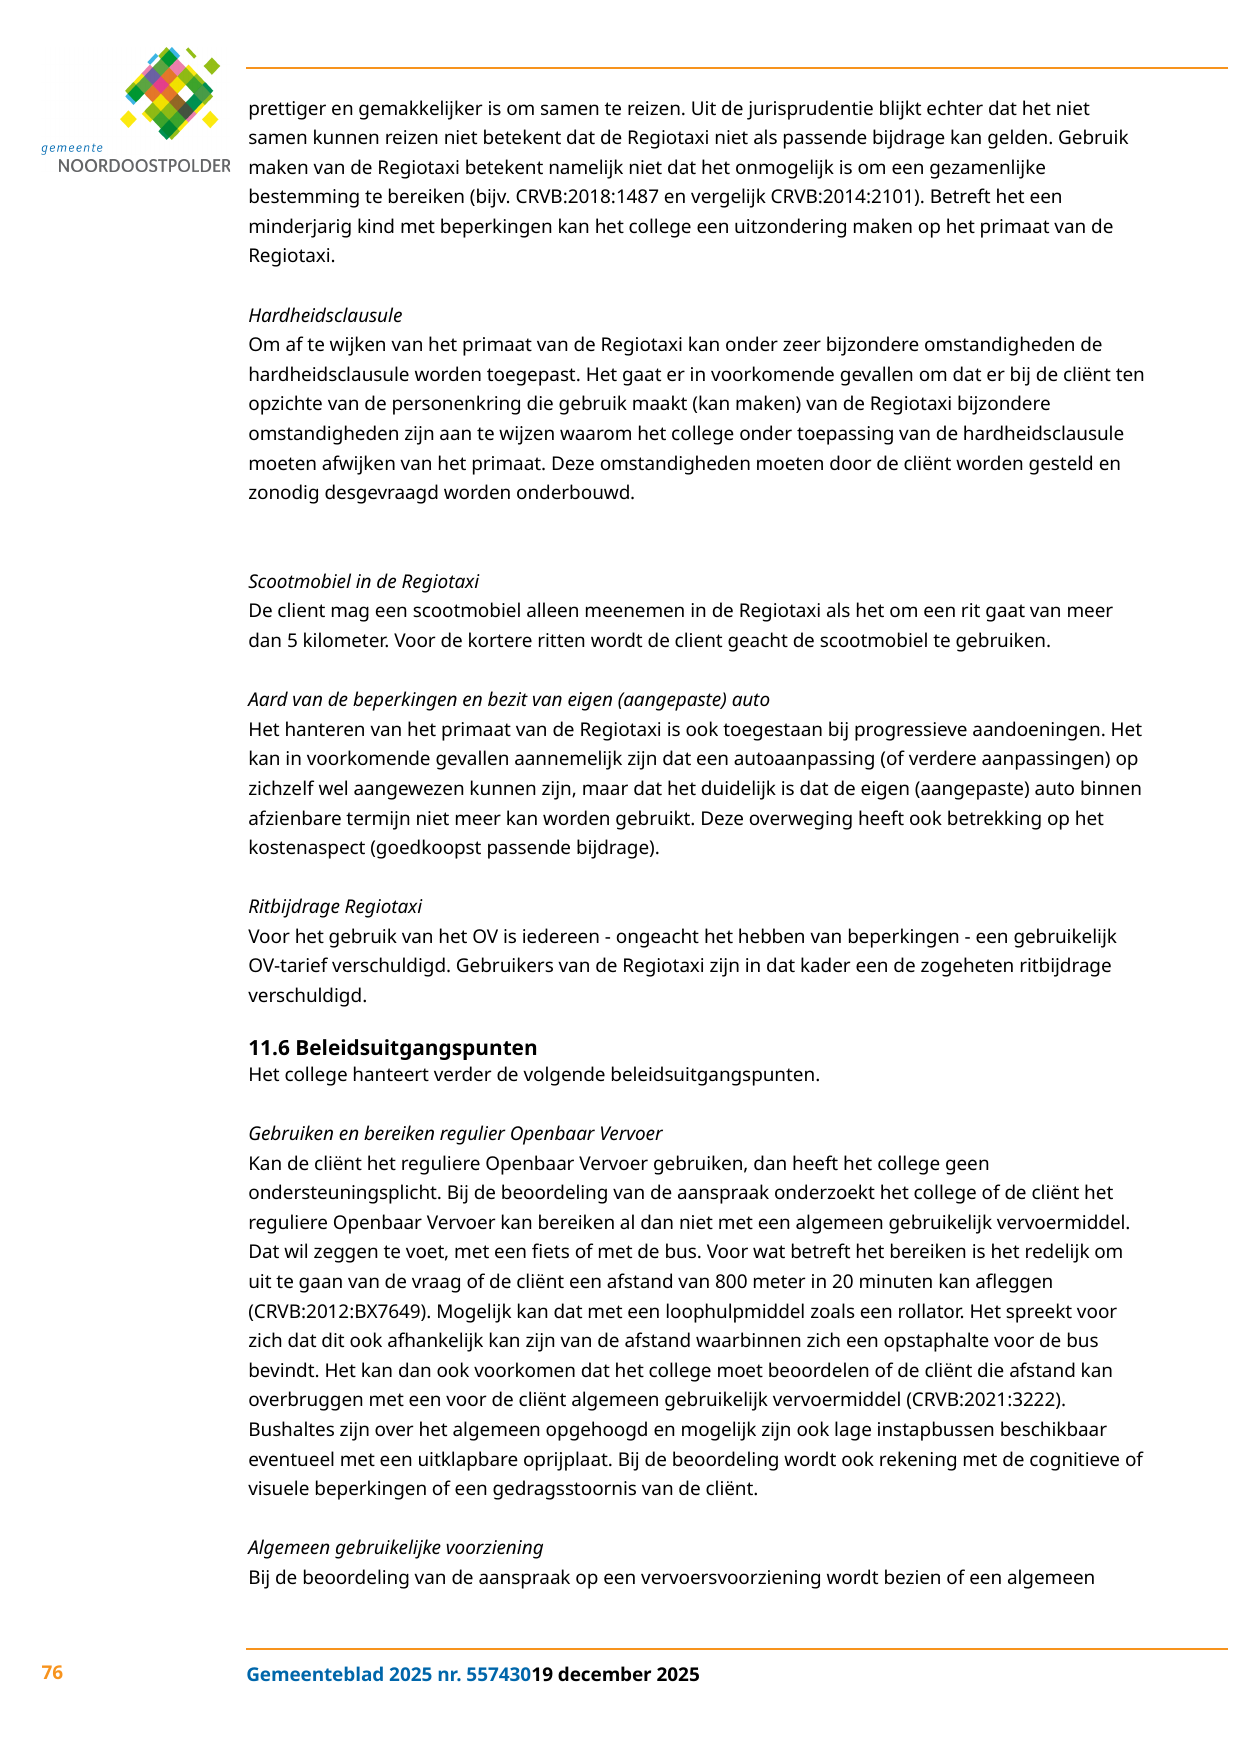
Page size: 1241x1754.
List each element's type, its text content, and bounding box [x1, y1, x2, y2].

picture [41, 47, 231, 172]
text De client mag een scootmobiel alleen meenemen in de Regiotaxi als het om een rit gaat van meer dan 5 kilometer. Voor de kortere ritten wordt de client geacht de scootmobiel te gebruiken. [248, 598, 1152, 653]
text Bij de beoordeling van de aanspraak op een vervoersvoorziening wordt bezien of een algemeen [248, 1564, 1152, 1590]
text 11.6 Beleidsuitgangspunten [248, 1033, 1152, 1061]
text Het college hanteert verder de volgende beleidsuitgangspunten. [248, 1061, 1152, 1087]
text Ritbijdrage Regiotaxi [248, 893, 1152, 919]
text Hardheidsclausule [248, 302, 1152, 328]
text prettiger en gemakkelijker is om samen te reizen. Uit de jurisprudentie blijkt echter dat het niet samen kunnen reizen niet betekent dat de Regiotaxi niet als passende bijdrage kan gelden. Gebruik maken van de Regiotaxi betekent namelijk niet dat het onmogelijk is om een gezamenlijke bestemming te bereiken (bijv. CRVB:2018:1487 en vergelijk CRVB:2014:2101). Betreft het een minderjarig kind met beperkingen kan het college een uitzondering maken op het primaat van de Regiotaxi. [248, 95, 1152, 268]
text Aard van de beperkingen en bezit van eigen (aangepaste) auto [248, 686, 1152, 712]
text Algemeen gebruikelijke voorziening [248, 1534, 1152, 1560]
text Voor het gebruik van het OV is iedereen - ongeacht het hebben van beperkingen - een gebruikelijk OV-tarief verschuldigd. Gebruikers van de Regiotaxi zijn in dat kader een de zogeheten ritbijdrage verschuldigd. [248, 923, 1152, 1008]
text Het hanteren van het primaat van de Regiotaxi is ook toegestaan bij progressieve aandoeningen. Het kan in voorkomende gevallen aannemelijk zijn dat een autoaanpassing (of verdere aanpassingen) op zichzelf wel aangewezen kunnen zijn, maar dat het duidelijk is dat de eigen (aangepaste) auto binnen afzienbare termijn niet meer kan worden gebruikt. Deze overweging heeft ook betrekking op het kostenaspect (goedkoopst passende bijdrage). [248, 716, 1152, 860]
text Scootmobiel in de Regiotaxi [248, 568, 1152, 594]
text Gebruiken en bereiken regulier Openbaar Vervoer [248, 1120, 1152, 1146]
text Om af te wijken van het primaat van de Regiotaxi kan onder zeer bijzondere omstandigheden de hardheidsclausule worden toegepast. Het gaat er in voorkomende gevallen om dat er bij de cliënt ten opzichte van de personenkring die gebruik maakt (kan maken) van de Regiotaxi bijzondere omstandigheden zijn aan te wijzen waarom het college onder toepassing van de hardheidsclausule moeten afwijken van het primaat. Deze omstandigheden moeten door de cliënt worden gesteld en zonodig desgevraagd worden onderbouwd. [248, 331, 1152, 505]
text Kan de cliënt het reguliere Openbaar Vervoer gebruiken, dan heeft het college geen ondersteuningsplicht. Bij de beoordeling van de aanspraak onderzoekt het college of de cliënt het reguliere Openbaar Vervoer kan bereiken al dan niet met een algemeen gebruikelijk vervoermiddel. Dat wil zeggen te voet, met een fiets of met de bus. Voor wat betreft het bereiken is het redelijk om uit te gaan van de vraag of de cliënt een afstand van 800 meter in 20 minuten kan afleggen (CRVB:2012:BX7649). Mogelijk kan dat met een loophulpmiddel zoals een rollator. Het spreekt voor zich dat dit ook afhankelijk kan zijn van de afstand waarbinnen zich een opstaphalte voor de bus bevindt. Het kan dan ook voorkomen dat het college moet beoordelen of de cliënt die afstand kan overbruggen met een voor de cliënt algemeen gebruikelijk vervoermiddel (CRVB:2021:3222). Bushaltes zijn over het algemeen opgehoogd en mogelijk zijn ook lage instapbussen beschikbaar eventueel met een uitklapbare oprijplaat. Bij de beoordeling wordt ook rekening met de cognitieve of visuele beperkingen of een gedragsstoornis van de cliënt. [248, 1150, 1152, 1501]
